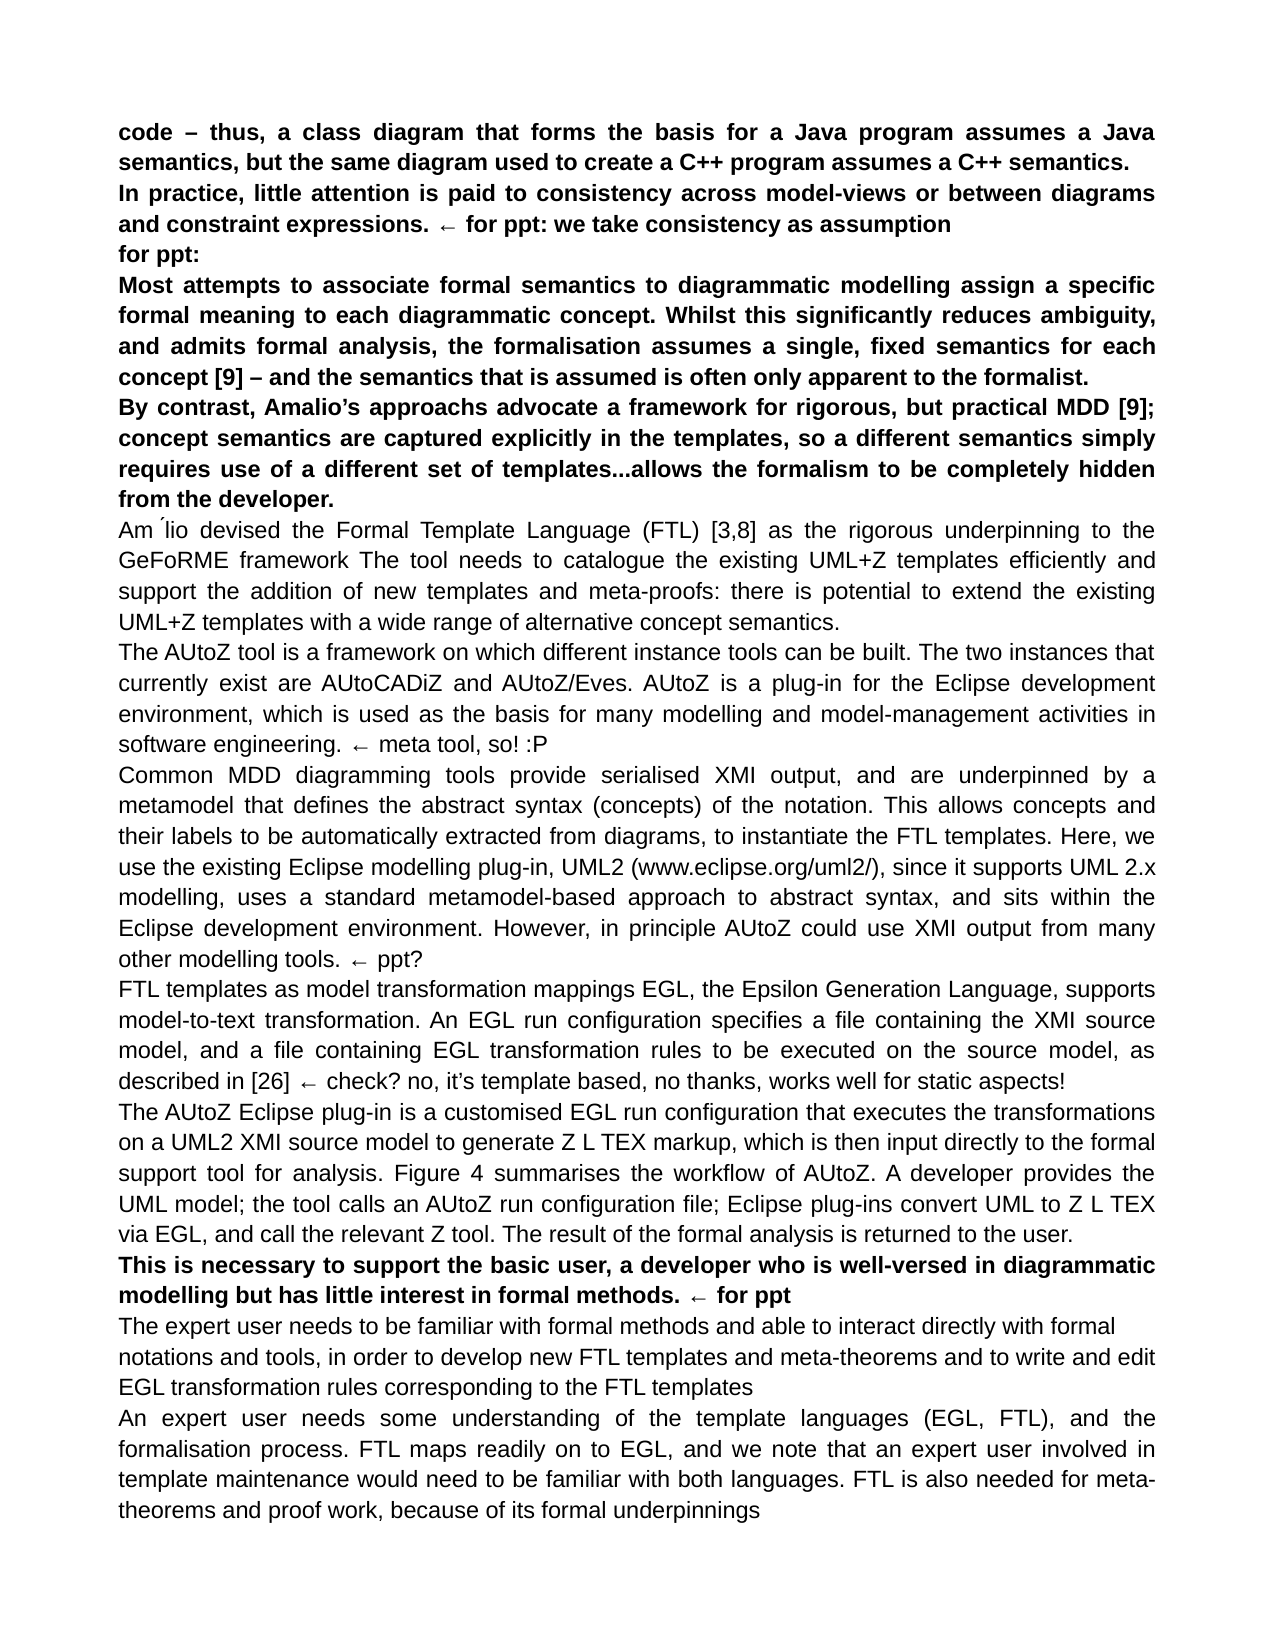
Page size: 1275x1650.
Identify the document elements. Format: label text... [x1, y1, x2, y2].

text By contrast, Amalio’s approachs advocate a framework for rigorous, but practical MDD [9]; concept semantics are captured explicitly in the templates, so a different semantics simply requires use of a different set of templates...allows the formalism to be completely hidden from the developer. [118, 394, 1157, 512]
text Most attempts to associate formal semantics to diagrammatic modelling assign a specific formal meaning to each diagrammatic concept. Whilst this significantly reduces ambiguity, and admits formal analysis, the formalisation assumes a single, fixed semantics for each concept [9] – and the semantics that is assumed is often only apparent to the formalist. [118, 271, 1157, 390]
text code – thus, a class diagram that forms the basis for a Java program assumes a Java semantics, but the same diagram used to create a C++ program assumes a C++ semantics. [118, 118, 1157, 176]
text In practice, little attention is paid to consistency across model-views or between diagrams and constraint expressions. ← for ppt: we take consistency as assumption [118, 179, 1157, 237]
text The expert user needs to be familiar with formal methods and able to interact directly with formal [118, 1312, 1157, 1339]
text Common MDD diagramming tools provide serialised XMI output, and are underpinned by a metamodel that defines the abstract syntax (concepts) of the notation. This allows concepts and their labels to be automatically extracted from diagrams, to instantiate the FTL templates. Here, we use the existing Eclipse modelling plug-in, UML2 (www.eclipse.org/uml2/), since it supports UML 2.x modelling, uses a standard metamodel-based approach to abstract syntax, and sits within the Eclipse development environment. However, in principle AUtoZ could use XMI output from many other modelling tools. ← ppt? [118, 761, 1157, 972]
text An expert user needs some understanding of the template languages (EGL, FTL), and the formalisation process. FTL maps readily on to EGL, and we note that an expert user involved in template maintenance would need to be familiar with both languages. FTL is also needed for meta-theorems and proof work, because of its formal underpinnings [118, 1404, 1157, 1523]
text The AUtoZ Eclipse plug-in is a customised EGL run configuration that executes the transformations on a UML2 XMI source model to generate Z L TEX markup, which is then input directly to the formal support tool for analysis. Figure 4 summarises the workflow of AUtoZ. A developer provides the UML model; the tool calls an AUtoZ run configuration file; Eclipse plug-ins convert UML to Z L TEX via EGL, and call the relevant Z tool. The result of the formal analysis is returned to the user. [118, 1098, 1157, 1247]
text The AUtoZ tool is a framework on which different instance tools can be built. The two instances that currently exist are AUtoCADiZ and AUtoZ/Eves. AUtoZ is a plug-in for the Eclipse development environment, which is used as the basis for many modelling and model-management activities in software engineering. ← meta tool, so! :P [118, 639, 1157, 757]
text for ppt: [118, 241, 1157, 267]
text FTL templates as model transformation mappings EGL, the Epsilon Generation Language, supports model-to-text transformation. An EGL run configuration specifies a file containing the XMI source model, and a file containing EGL transformation rules to be executed on the source model, as described in [26] ← check? no, it’s template based, no thanks, works well for static aspects! [118, 976, 1157, 1094]
text This is necessary to support the basic user, a developer who is well-versed in diagrammatic modelling but has little interest in formal methods. ← for ppt [118, 1251, 1157, 1309]
text Am ́lio devised the Formal Template Language (FTL) [3,8] as the rigorous underpinning to the GeFoRME framework The tool needs to catalogue the existing UML+Z templates efficiently and support the addition of new templates and meta-proofs: there is potential to extend the existing UML+Z templates with a wide range of alternative concept semantics. [118, 516, 1157, 635]
text notations and tools, in order to develop new FTL templates and meta-theorems and to write and edit EGL transformation rules corresponding to the FTL templates [118, 1343, 1157, 1401]
